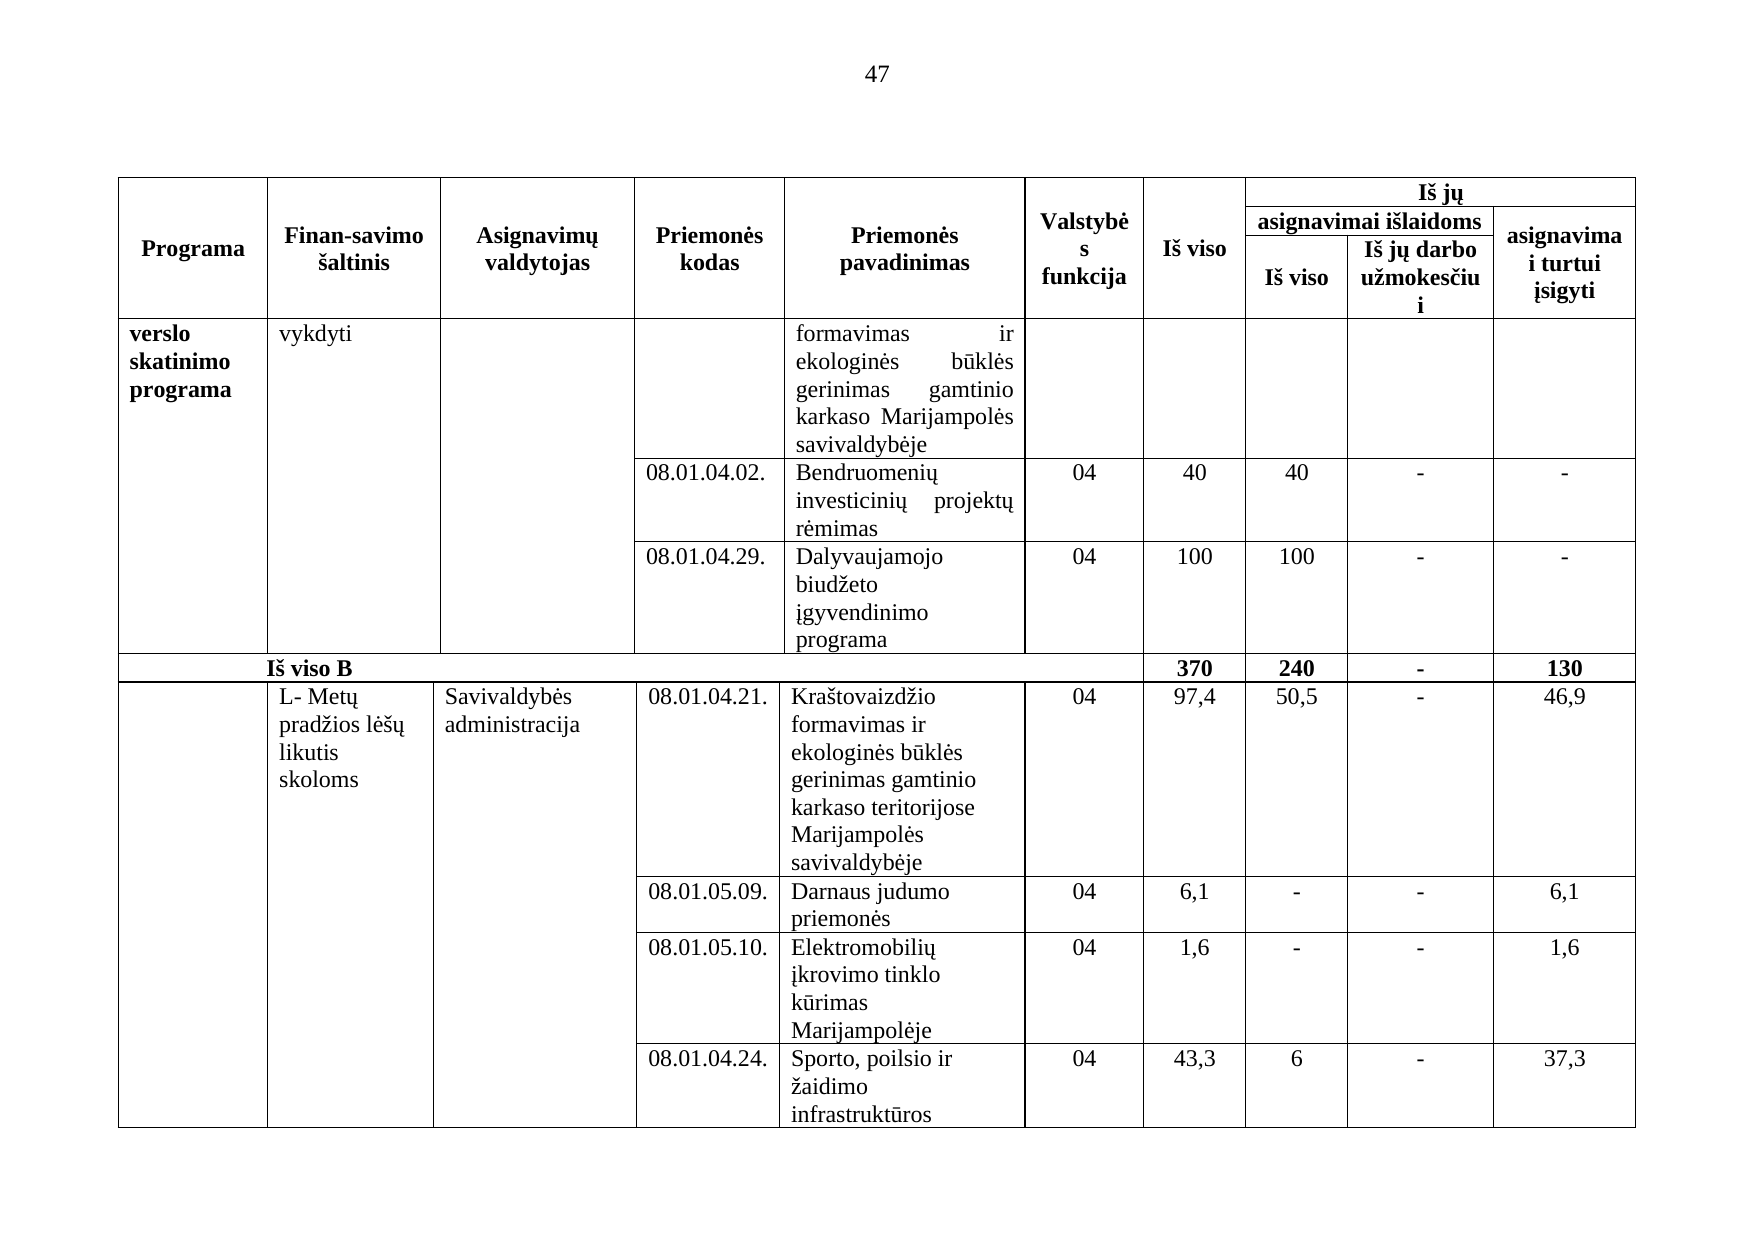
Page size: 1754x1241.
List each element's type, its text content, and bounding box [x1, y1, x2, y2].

table_header Asignavimų valdytojas [441, 178, 634, 318]
table_cell - [1246, 319, 1347, 457]
table_cell 43,3 [1144, 1044, 1245, 1127]
table_cell 08.01.04.24. [637, 1044, 779, 1127]
table_cell 6,1 [1144, 877, 1245, 932]
table_cell [1144, 319, 1245, 457]
table_header Finan-savimo šaltinis [268, 178, 440, 318]
table_cell [441, 319, 634, 541]
table_cell - [1246, 877, 1347, 932]
table_cell Dalyvaujamojo biudžeto įgyvendinimo programa [785, 542, 1024, 653]
table_cell - [1246, 933, 1347, 1043]
table_cell Elektromobilių įkrovimo tinklo kūrimas Marijampolėje [780, 933, 1024, 1043]
table_cell 46,9 [1494, 683, 1635, 876]
table_cell Iš jų darbo užmokesčiui [1348, 236, 1493, 318]
table_cell [441, 541, 634, 653]
table_cell - [1348, 683, 1493, 876]
table_cell Savivaldybės administracija [434, 683, 636, 1127]
table_header Iš viso [1144, 178, 1245, 318]
table_cell 50,5 [1246, 683, 1347, 876]
table_cell vykdyti [268, 319, 440, 541]
table_cell - [1494, 542, 1635, 653]
table_header Valstybės funkcija [1026, 178, 1143, 318]
table_cell [635, 319, 784, 457]
table_cell 97,4 [1144, 683, 1245, 876]
table_cell 240 [1246, 654, 1347, 681]
table_cell 1,6 [1494, 933, 1635, 1043]
table_cell 04 [1026, 933, 1143, 1043]
table_cell 08.01.05.10. [637, 933, 779, 1043]
table_cell 40 [1144, 459, 1245, 541]
table_cell 130 [1494, 654, 1635, 681]
table_cell 04 [1026, 683, 1143, 876]
table_cell 100 [1246, 542, 1347, 653]
table_cell 04 [1026, 459, 1143, 541]
table_cell 100 [1144, 542, 1245, 653]
table_cell verslo skatinimo programa [119, 319, 267, 653]
table_header Priemonės pavadinimas [785, 178, 1024, 318]
table_cell 37,3 [1494, 1044, 1635, 1127]
table_cell - [1348, 1044, 1493, 1127]
table_cell Darnaus judumo priemonės [780, 877, 1024, 932]
table_cell 08.01.04.21. [637, 683, 779, 876]
table_header Iš jų [1246, 178, 1635, 206]
table_cell 370 [1144, 654, 1245, 681]
table_cell 40 [1246, 459, 1347, 541]
table_cell - [1348, 319, 1493, 457]
table_cell 04 [1026, 1044, 1143, 1127]
table_cell [1026, 319, 1143, 457]
table_cell - [1348, 542, 1493, 653]
table_cell [1494, 319, 1635, 457]
table_header Priemonės kodas [635, 178, 784, 318]
table_cell - [1348, 933, 1493, 1043]
table_cell 1,6 [1144, 933, 1245, 1043]
table_cell - [1348, 654, 1493, 681]
table_cell Bendruomenių investicinių projektų rėmimas [785, 459, 1024, 541]
table_cell asignavimai išlaidoms [1246, 207, 1493, 234]
table_cell 08.01.04.29. [635, 542, 784, 653]
table_cell - [1348, 877, 1493, 932]
table_cell 08.01.04.02. [635, 459, 784, 541]
table_cell L- Metų pradžios lėšų likutis skoloms [268, 683, 433, 1127]
table_cell 04 [1026, 877, 1143, 932]
table_cell 6,1 [1494, 877, 1635, 932]
table_cell [268, 541, 440, 653]
table_cell - [1494, 459, 1635, 541]
table_header Programa [119, 178, 267, 318]
table_cell asignavimai turtui įsigyti [1494, 207, 1635, 318]
table_cell 6 [1246, 1044, 1347, 1127]
table_cell 08.01.05.09. [637, 877, 779, 932]
table_cell 04 [1026, 542, 1143, 653]
table_cell formavimas ir ekologinės būklės gerinimas gamtinio karkaso Marijampolės savivaldybėje [785, 319, 1024, 457]
table_cell Iš viso B [119, 654, 1143, 681]
table_cell Kraštovaizdžio formavimas ir ekologinės būklės gerinimas gamtinio karkaso teritorijose Marijampolės savivaldybėje [780, 683, 1024, 876]
table_cell [119, 683, 267, 1127]
table_cell Iš viso [1246, 236, 1347, 318]
table_cell Sporto, poilsio ir žaidimo infrastruktūros [780, 1044, 1024, 1127]
table_cell - [1348, 459, 1493, 541]
